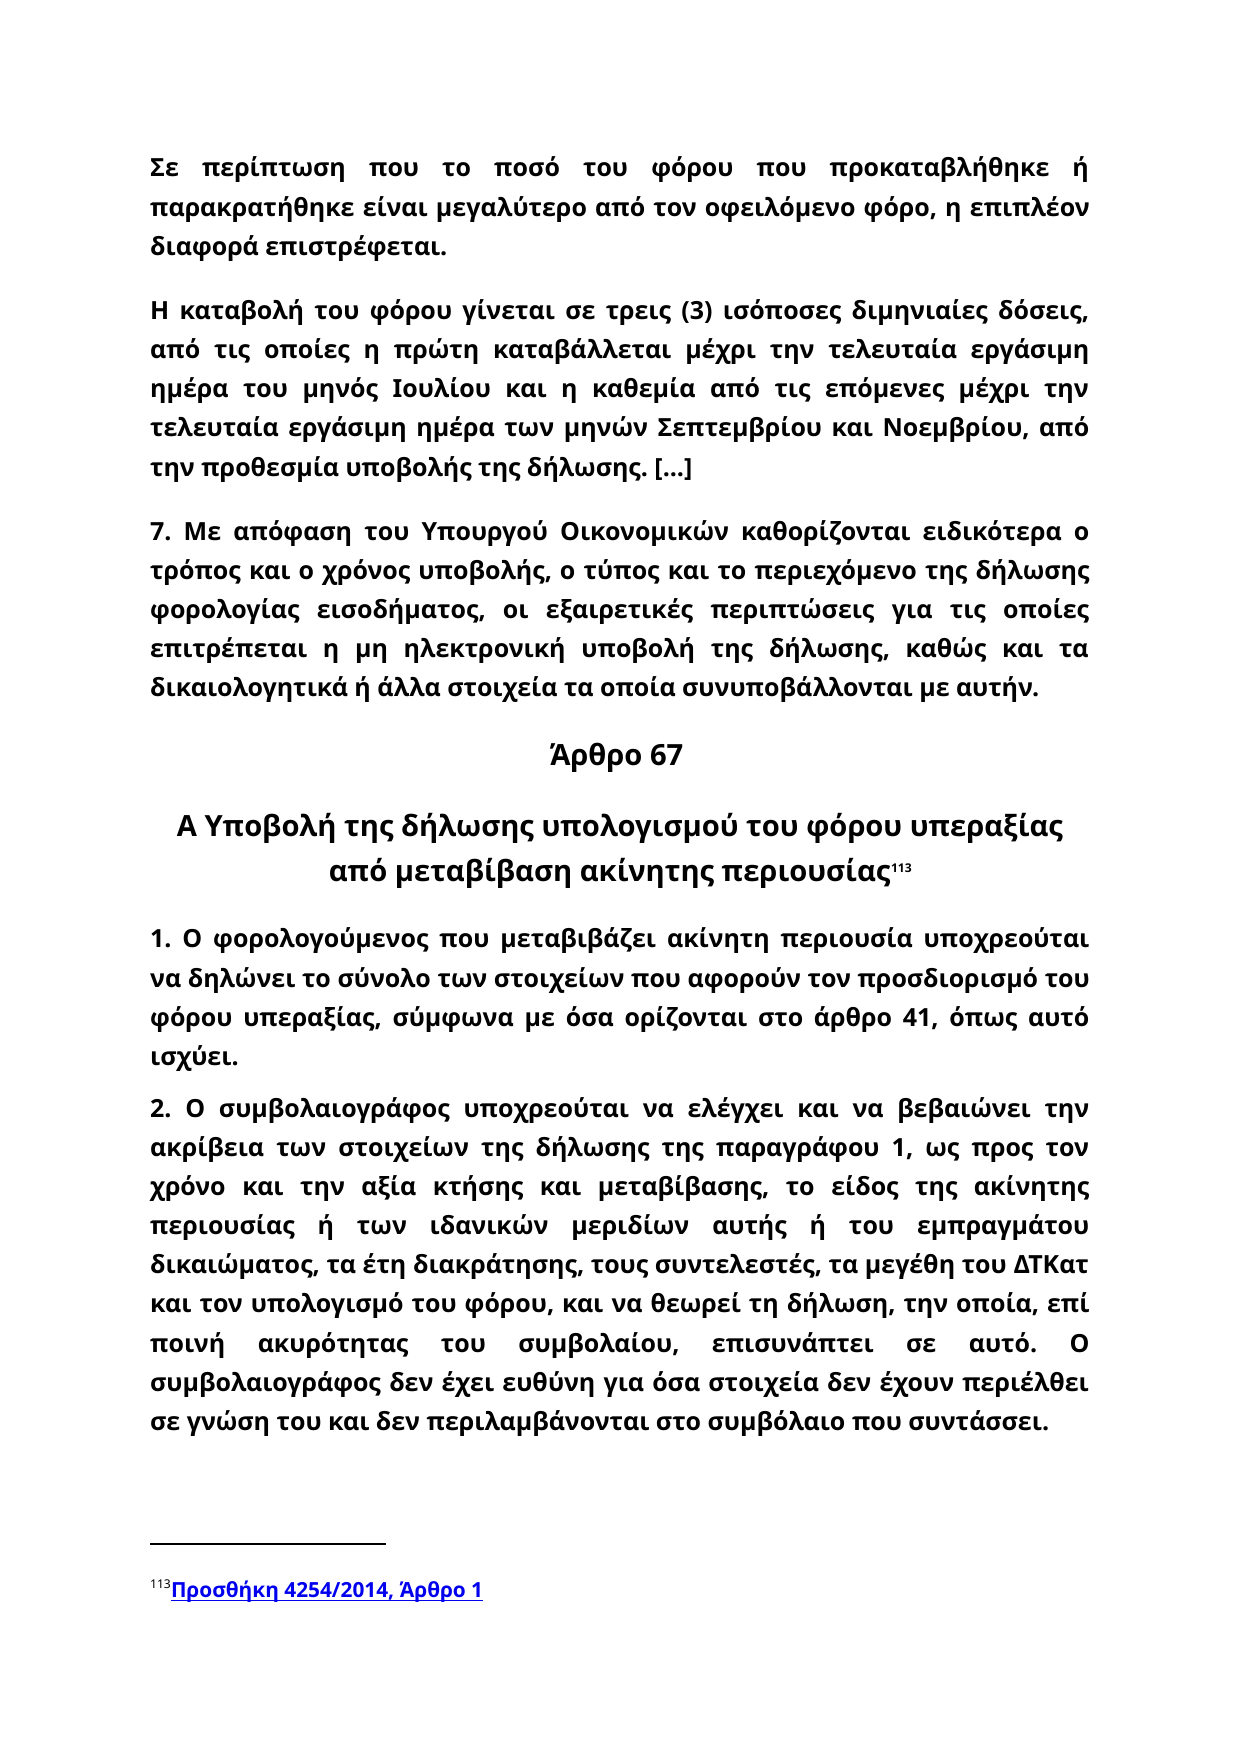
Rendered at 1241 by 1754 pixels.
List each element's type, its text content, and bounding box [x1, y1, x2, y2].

text Προσθήκη 4254/2014, Άρθρο 1 [150, 1576, 1090, 1604]
text Σε περίπτωση που το ποσό του φόρου που προκαταβλήθηκε ή παρακρατήθηκε είναι μεγαλύτερο από τον οφειλόμενο φόρο, η επιπλέον διαφορά επιστρέφεται. [150, 150, 1090, 262]
text 2. Ο συμβολαιογράφος υποχρεούται να ελέγχει και να βεβαιώνει την ακρίβεια των στοιχείων της δήλωσης της παραγράφου 1, ως προς τον χρόνο και την αξία κτήσης και μεταβίβασης, το είδος της ακίνητης περιουσίας ή των ιδανικών μεριδίων αυτής ή του εμπραγμάτου δικαιώματος, τα έτη διακράτησης, τους συντελεστές, τα μεγέθη του ΔΤΚατ και τον υπολογισμό του φόρου, και να θεωρεί τη δήλωση, την οποία, επί ποινή ακυρότητας του συμβολαίου, επισυνάπτει σε αυτό. Ο συμβολαιογράφος δεν έχει ευθύνη για όσα στοιχεία δεν έχουν περιέλθει σε γνώση του και δεν περιλαμβάνονται στο συμβόλαιο που συντάσσει. [150, 1090, 1090, 1438]
text 1. Ο φορολογούμενος που μεταβιβάζει ακίνητη περιουσία υποχρεούται να δηλώνει το σύνολο των στοιχείων που αφορούν τον προσδιορισμό του φόρου υπεραξίας, σύμφωνα με όσα ορίζονται στο άρθρο 41, όπως αυτό ισχύει. [150, 921, 1090, 1073]
subtitle Α Υποβολή της δήλωσης υπολογισμού του φόρου υπεραξίας από μεταβίβαση ακίνητης περιουσίας [150, 805, 1090, 890]
text Η καταβολή του φόρου γίνεται σε τρεις (3) ισόποσες διμηνιαίες δόσεις, από τις οποίες η πρώτη καταβάλλεται μέχρι την τελευταία εργάσιμη ημέρα του μηνός Ιουλίου και η καθεμία από τις επόμενες μέχρι την τελευταία εργάσιμη ημέρα των μηνών Σεπτεμβρίου και Νοεμβρίου, από την προθεσμία υποβολής της δήλωσης. [...] [150, 292, 1090, 483]
text 7. Με απόφαση του Υπουργού Οικονομικών καθορίζονται ειδικότερα ο τρόπος και ο χρόνος υποβολής, ο τύπος και το περιεχόμενο της δήλωσης φορολογίας εισοδήματος, οι εξαιρετικές περιπτώσεις για τις οποίες επιτρέπεται η μη ηλεκτρονική υποβολή της δήλωσης, καθώς και τα δικαιολογητικά ή άλλα στοιχεία τα οποία συνυποβάλλονται με αυτήν. [150, 513, 1090, 704]
subtitle Άρθρο 67 [150, 734, 1090, 774]
